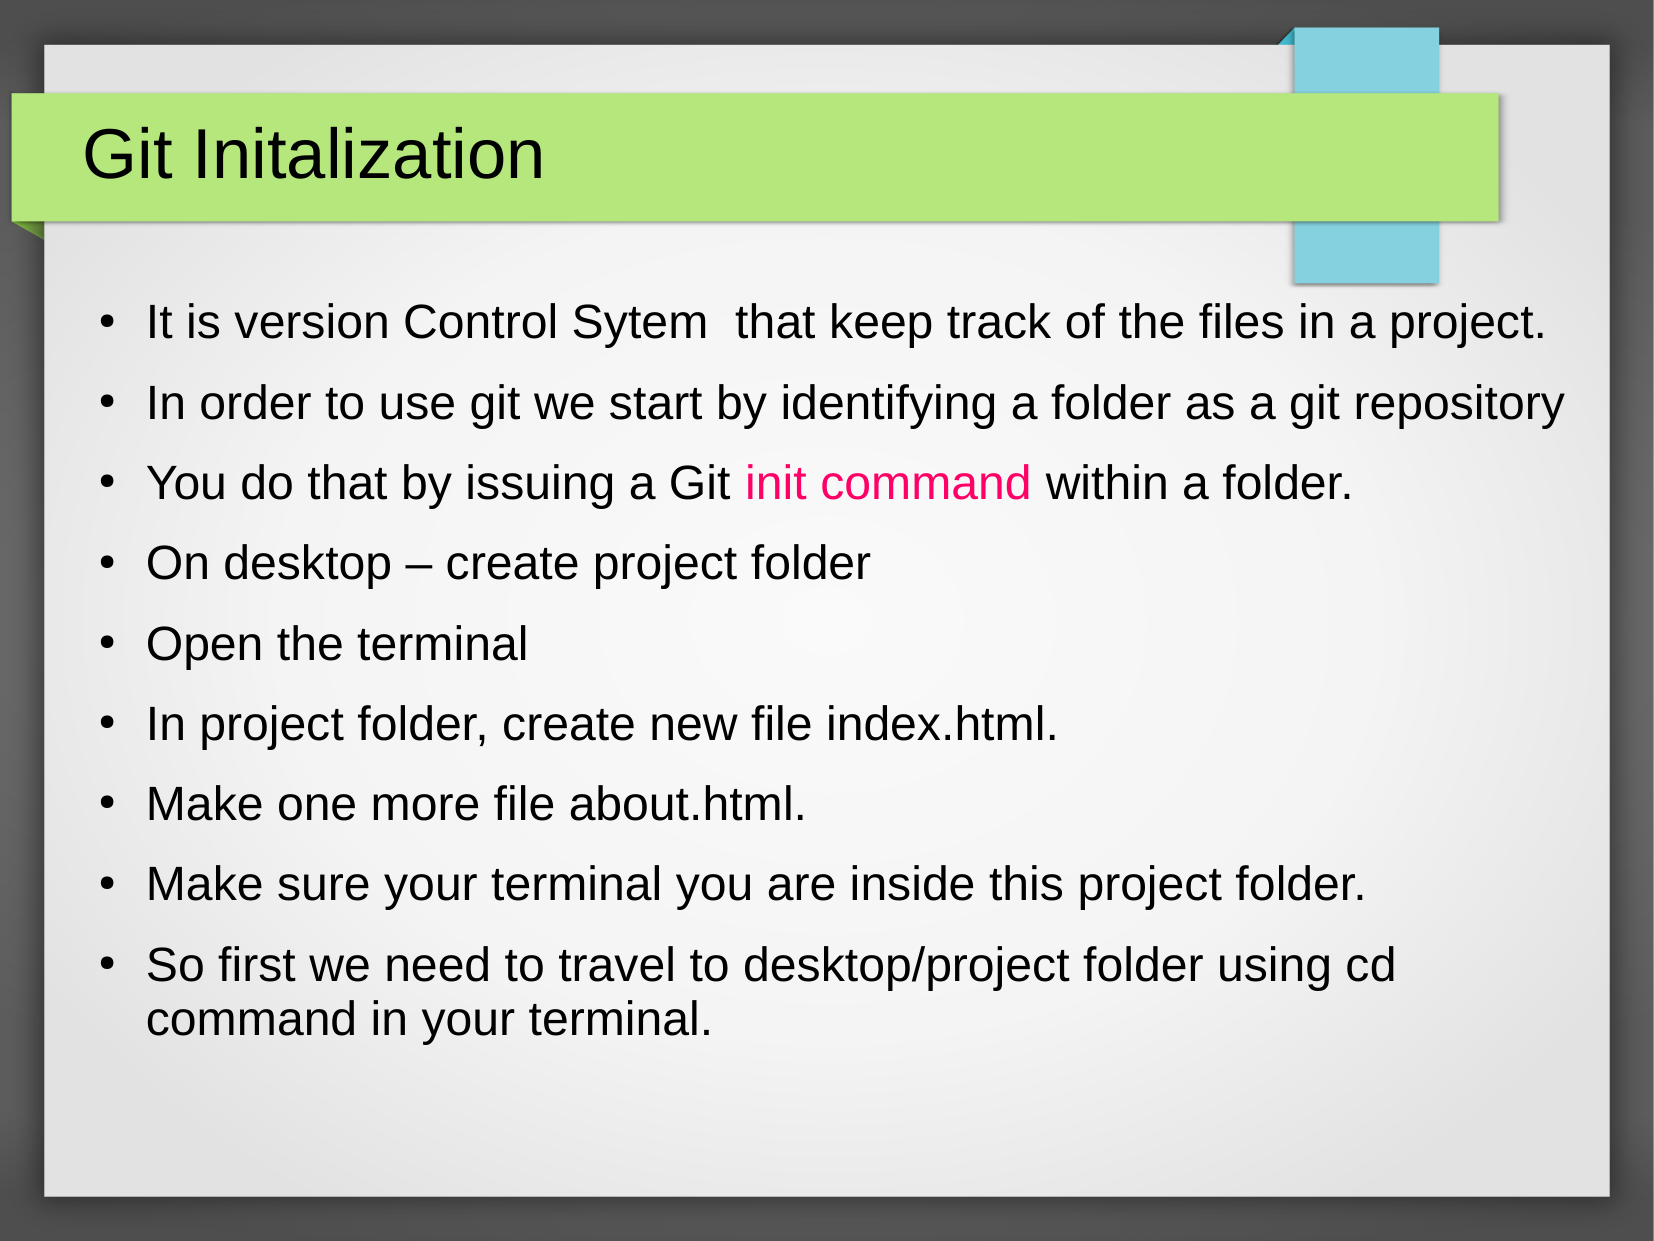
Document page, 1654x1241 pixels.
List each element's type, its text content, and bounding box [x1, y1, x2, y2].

list It is version Control Sytem that keep track of the files in a project. In order to use git we start by identifying a folder as a git repository You do that by issuing a Git init command within a folder. On desktop – create project folder Open the terminal In project folder, create new file index.html. Make one more file about.html. Make sure your terminal you are inside this project folder. So first we need to travel to desktop/project folder using cd command in your terminal. [82, 295, 1571, 1126]
picture [0, 0, 1654, 1241]
title Git Initalization [82, 94, 1264, 213]
